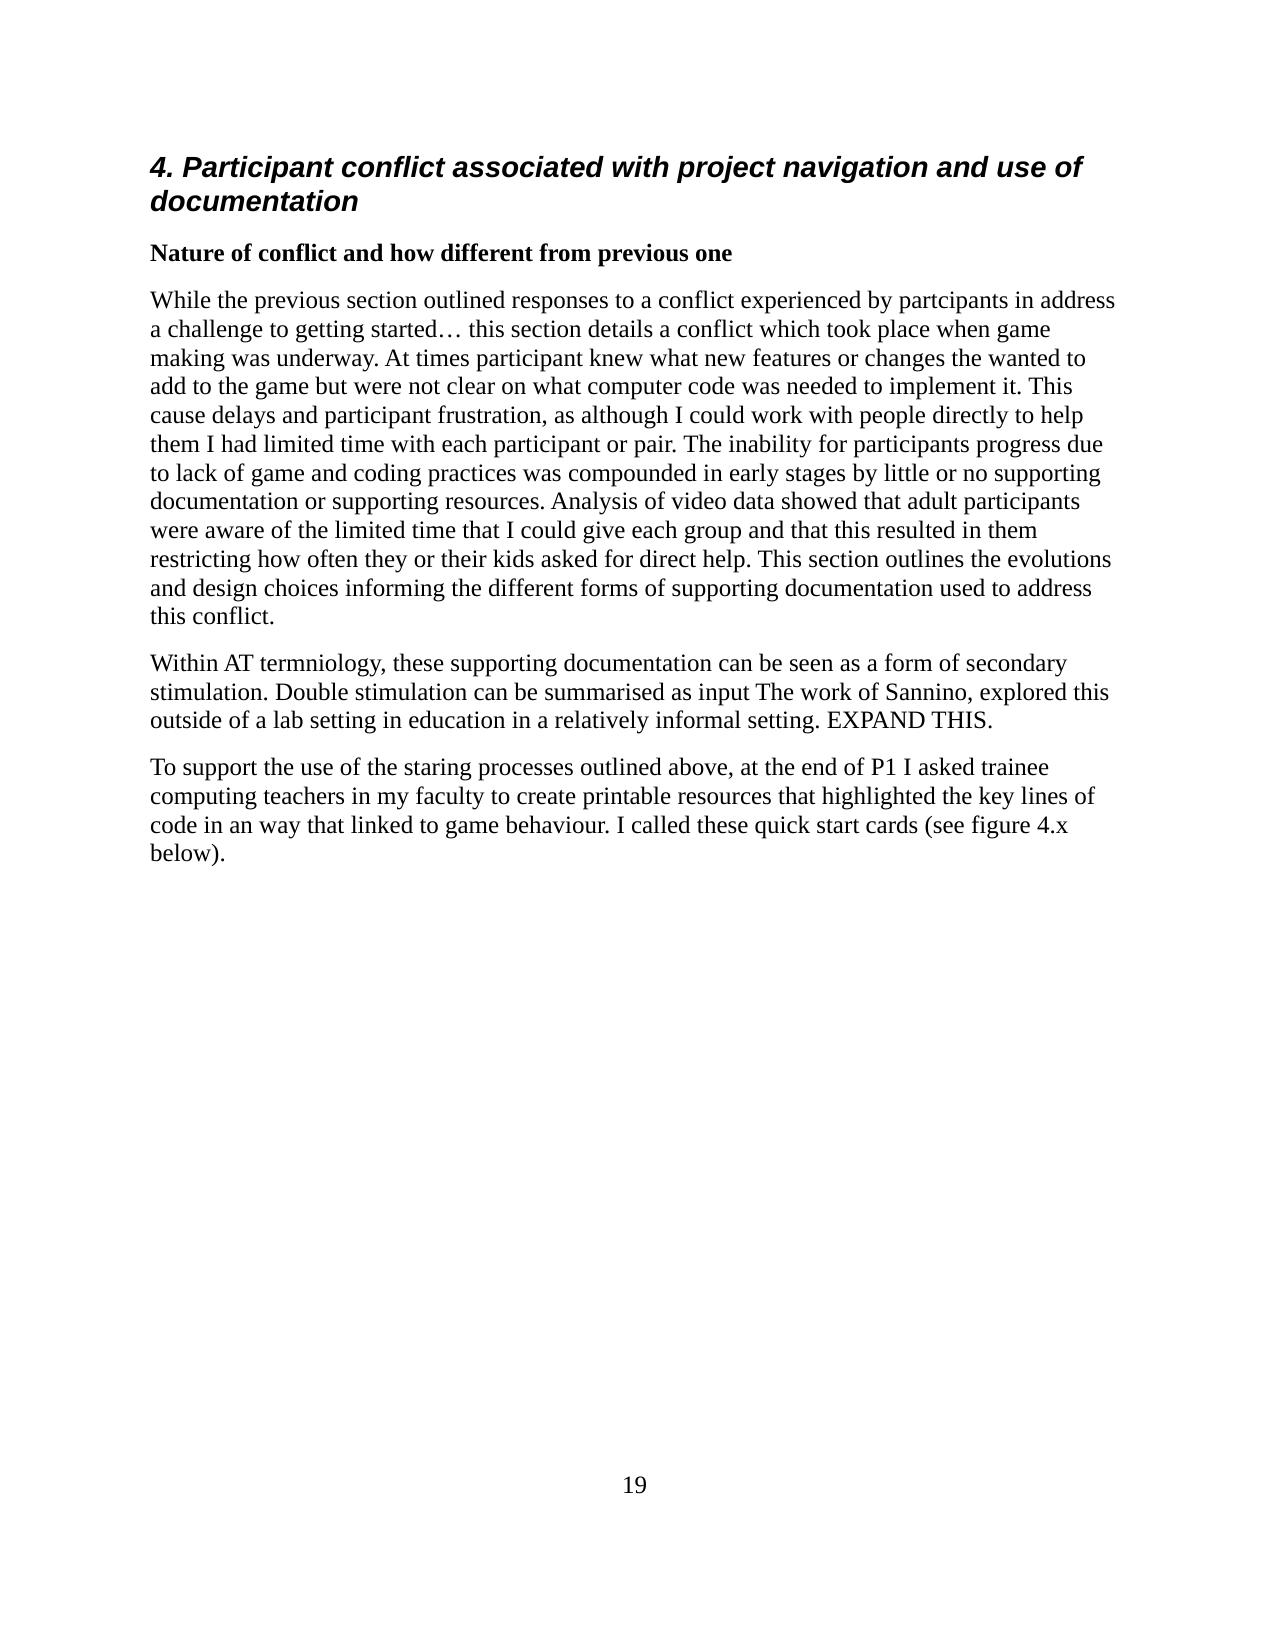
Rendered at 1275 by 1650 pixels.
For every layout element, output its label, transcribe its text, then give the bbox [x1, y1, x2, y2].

subtitle 4. Participant conflict associated with project navigation and use of documentation [150, 150, 1125, 217]
text Within AT termniology, these supporting documentation can be seen as a form of secondary stimulation. Double stimulation can be summarised as input The work of Sannino, explored this outside of a lab setting in education in a relatively informal setting. EXPAND THIS. [150, 648, 1125, 734]
text Nature of conflict and how different from previous one [150, 238, 1125, 267]
text To support the use of the staring processes outlined above, at the end of P1 I asked trainee computing teachers in my faculty to create printable resources that highlighted the key lines of code in an way that linked to game behaviour. I called these quick start cards (see figure 4.x below). [150, 752, 1125, 867]
text While the previous section outlined responses to a conflict experienced by partcipants in address a challenge to getting started… this section details a conflict which took place when game making was underway. At times participant knew what new features or changes the wanted to add to the game but were not clear on what computer code was needed to implement it. This cause delays and participant frustration, as although I could work with people directly to help them I had limited time with each participant or pair. The inability for participants progress due to lack of game and coding practices was compounded in early stages by little or no supporting documentation or supporting resources. Analysis of video data showed that adult participants were aware of the limited time that I could give each group and that this resulted in them restricting how often they or their kids asked for direct help. This section outlines the evolutions and design choices informing the different forms of supporting documentation used to address this conflict. [150, 285, 1125, 630]
